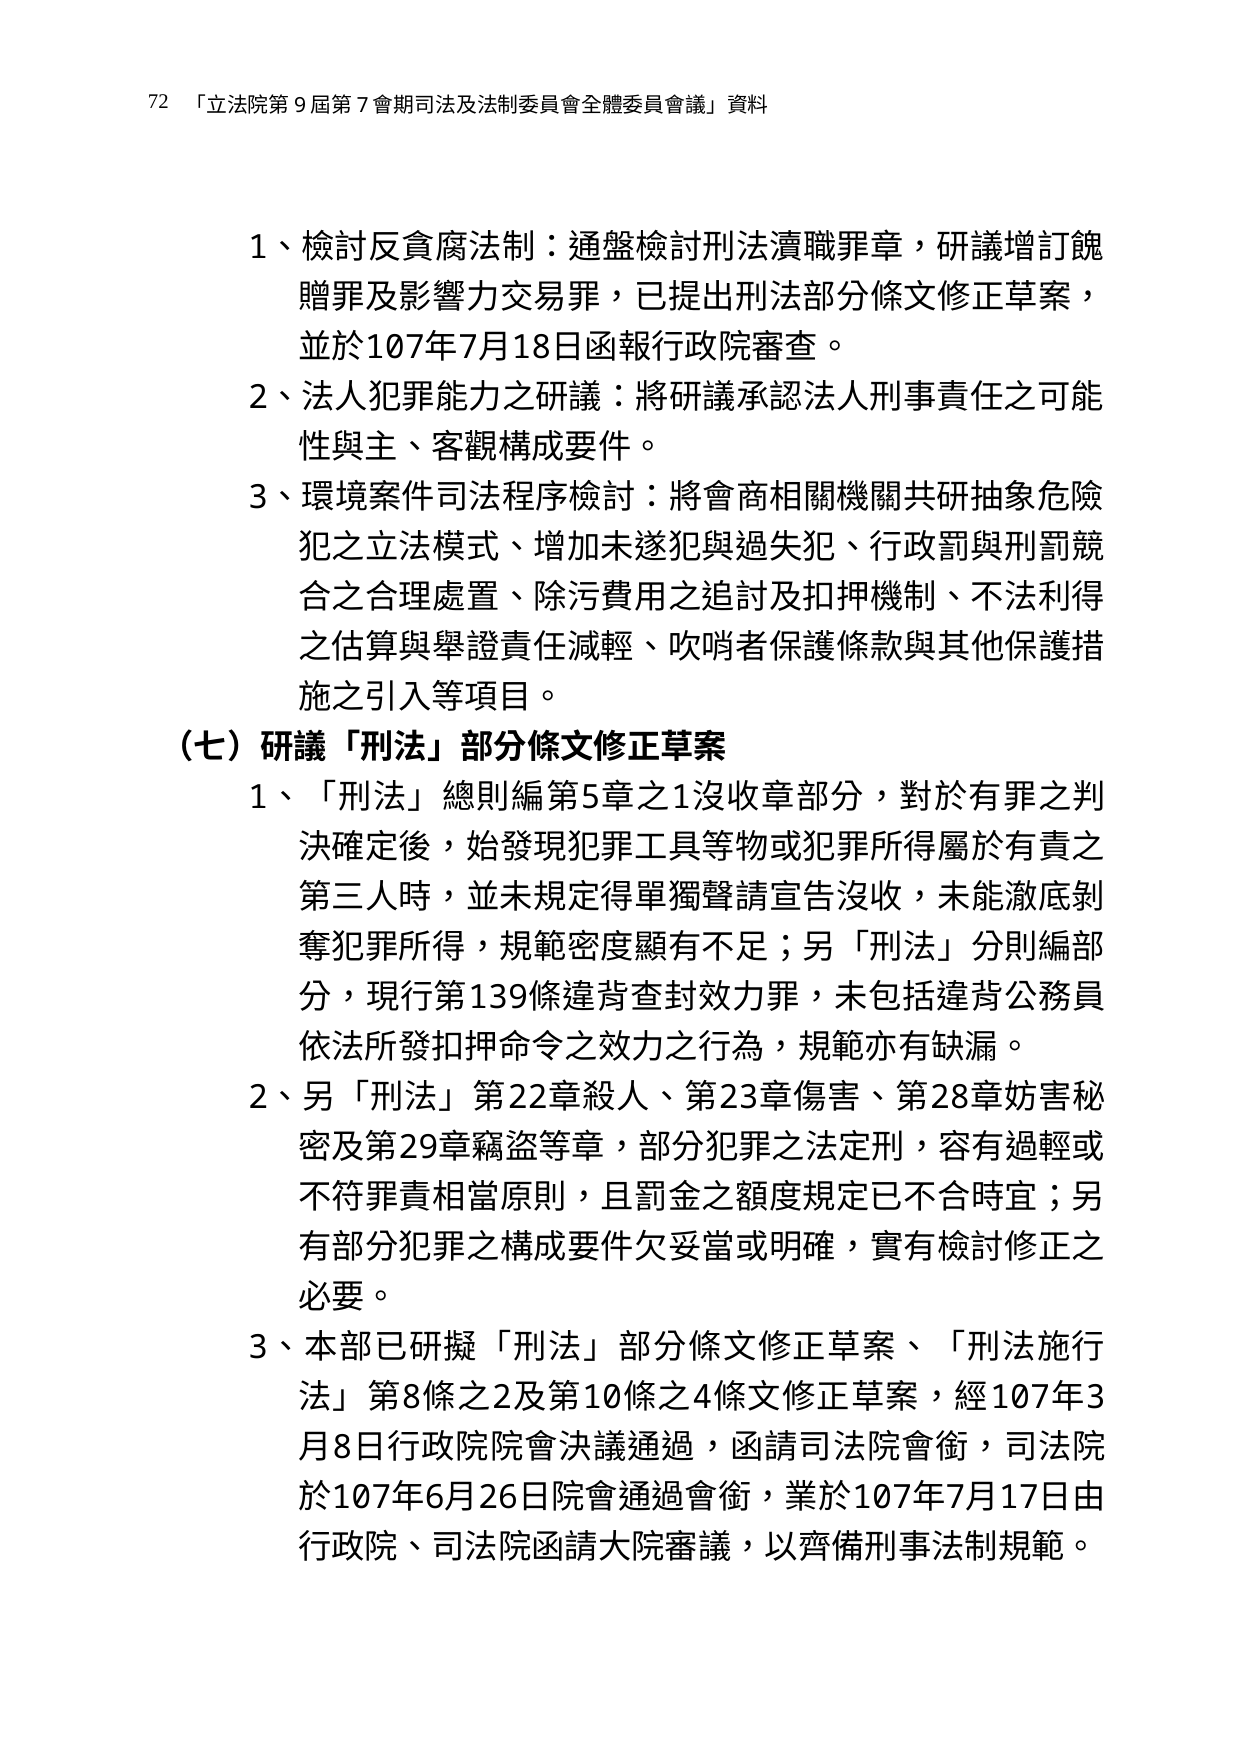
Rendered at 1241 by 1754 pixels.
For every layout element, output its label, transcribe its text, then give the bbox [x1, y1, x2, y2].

text 3、本部已研擬「刑法」部分條文修正草案、「刑法施行法」第8條之2及第10條之4條文修正草案，經107年3月8日行政院院會決議通過，函請司法院會銜，司法院於107年6月26日院會通過會銜，業於107年7月17日由行政院、司法院函請大院審議，以齊備刑事法制規範。 [248, 1319, 1106, 1569]
text 1、「刑法」總則編第5章之1沒收章部分，對於有罪之判決確定後，始發現犯罪工具等物或犯罪所得屬於有責之第三人時，並未規定得單獨聲請宣告沒收，未能澈底剝奪犯罪所得，規範密度顯有不足；另「刑法」分則編部分，現行第139條違背查封效力罪，未包括違背公務員依法所發扣押命令之效力之行為，規範亦有缺漏。 [248, 769, 1106, 1069]
text 3、環境案件司法程序檢討：將會商相關機關共研抽象危險犯之立法模式、增加未遂犯與過失犯、行政罰與刑罰競合之合理處置、除污費用之追討及扣押機制、不法利得之估算與舉證責任減輕、吹哨者保護條款與其他保護措施之引入等項目。 [248, 469, 1106, 719]
text 2、法人犯罪能力之研議：將研議承認法人刑事責任之可能性與主、客觀構成要件。 [248, 369, 1106, 469]
text （七）研議「刑法」部分條文修正草案 [160, 719, 1106, 769]
text 1、檢討反貪腐法制：通盤檢討刑法瀆職罪章，研議增訂餽贈罪及影響力交易罪，已提出刑法部分條文修正草案，並於107年7月18日函報行政院審查。 [248, 219, 1106, 369]
text 2、另「刑法」第22章殺人、第23章傷害、第28章妨害秘密及第29章竊盜等章，部分犯罪之法定刑，容有過輕或不符罪責相當原則，且罰金之額度規定已不合時宜；另有部分犯罪之構成要件欠妥當或明確，實有檢討修正之必要。 [248, 1069, 1106, 1319]
